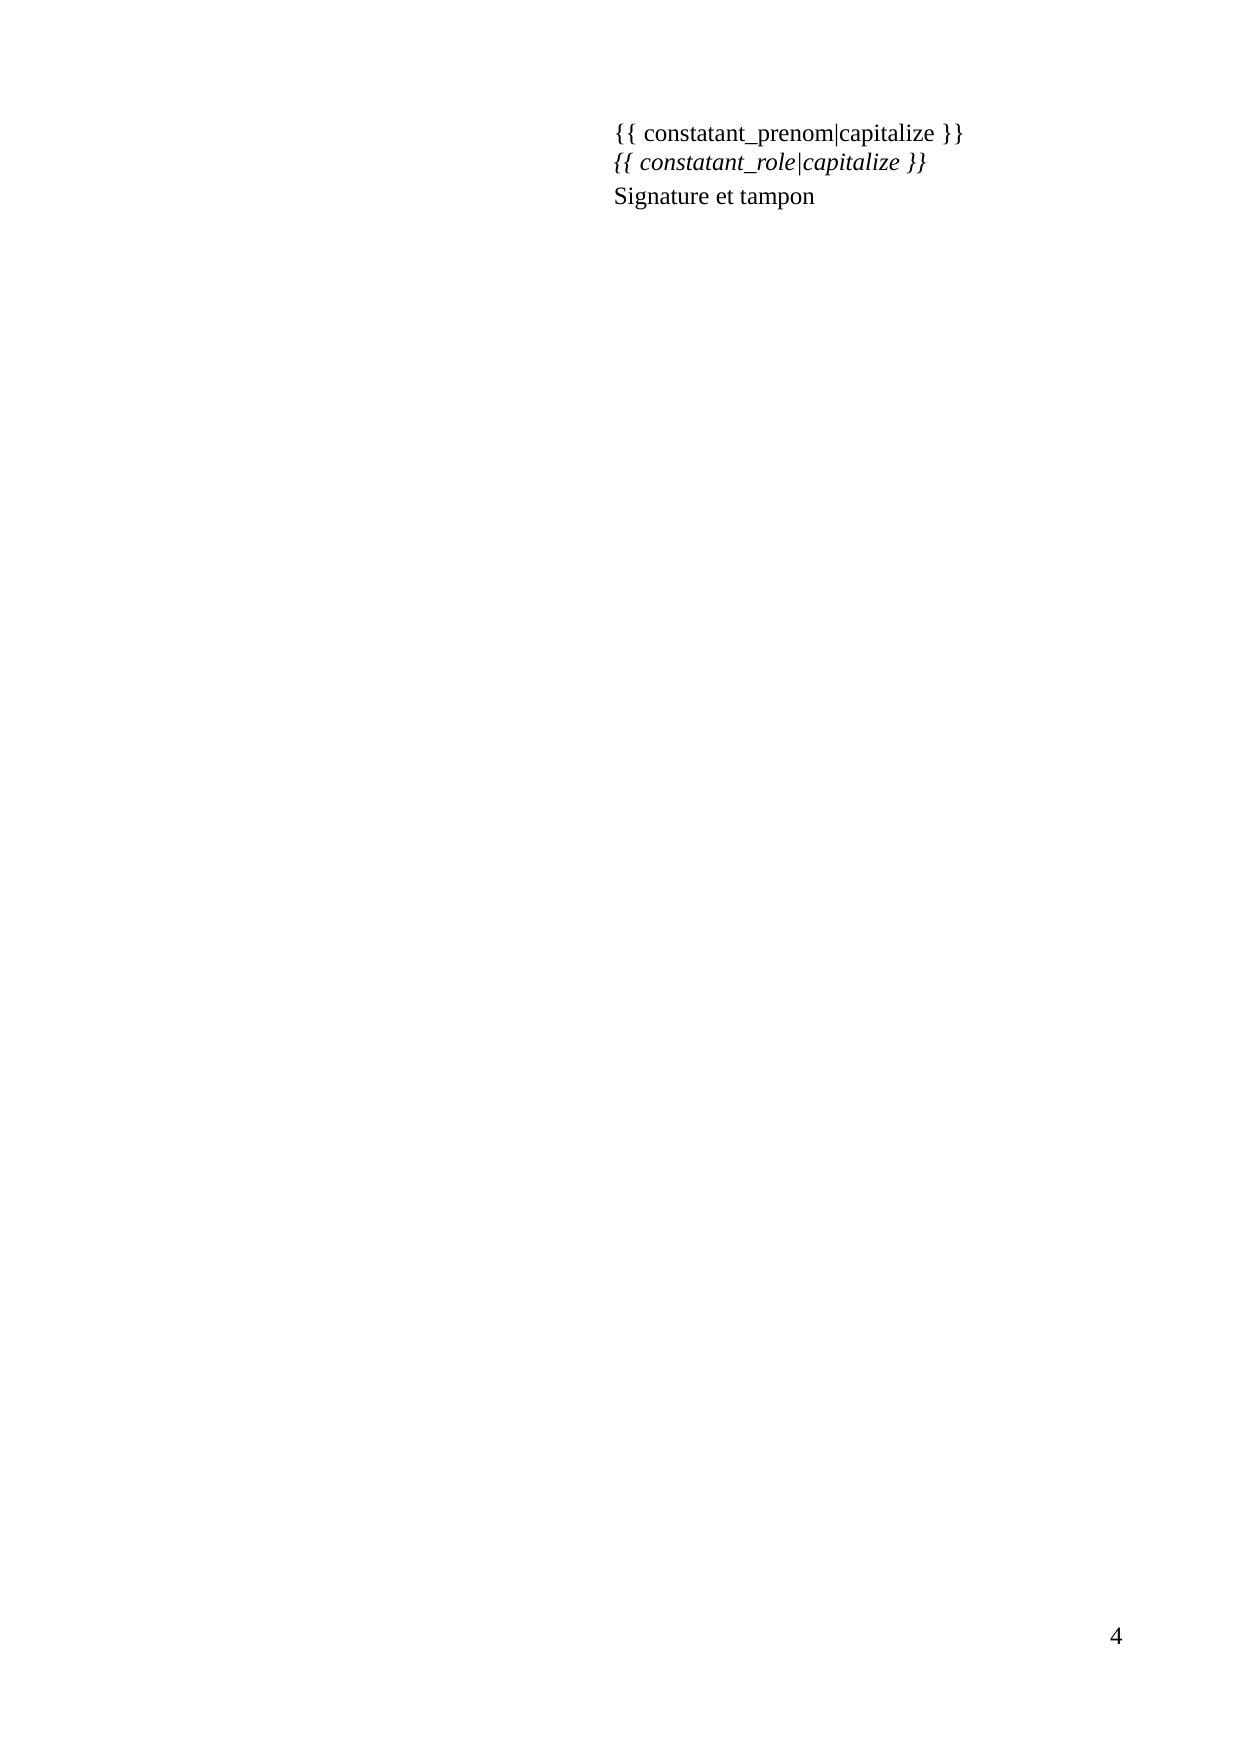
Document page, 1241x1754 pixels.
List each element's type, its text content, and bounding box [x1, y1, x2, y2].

table_header {{ constatant_prenom|capitalize }} {{ constatant_role|capitalize }} Signature et tampon [606, 118, 1133, 334]
